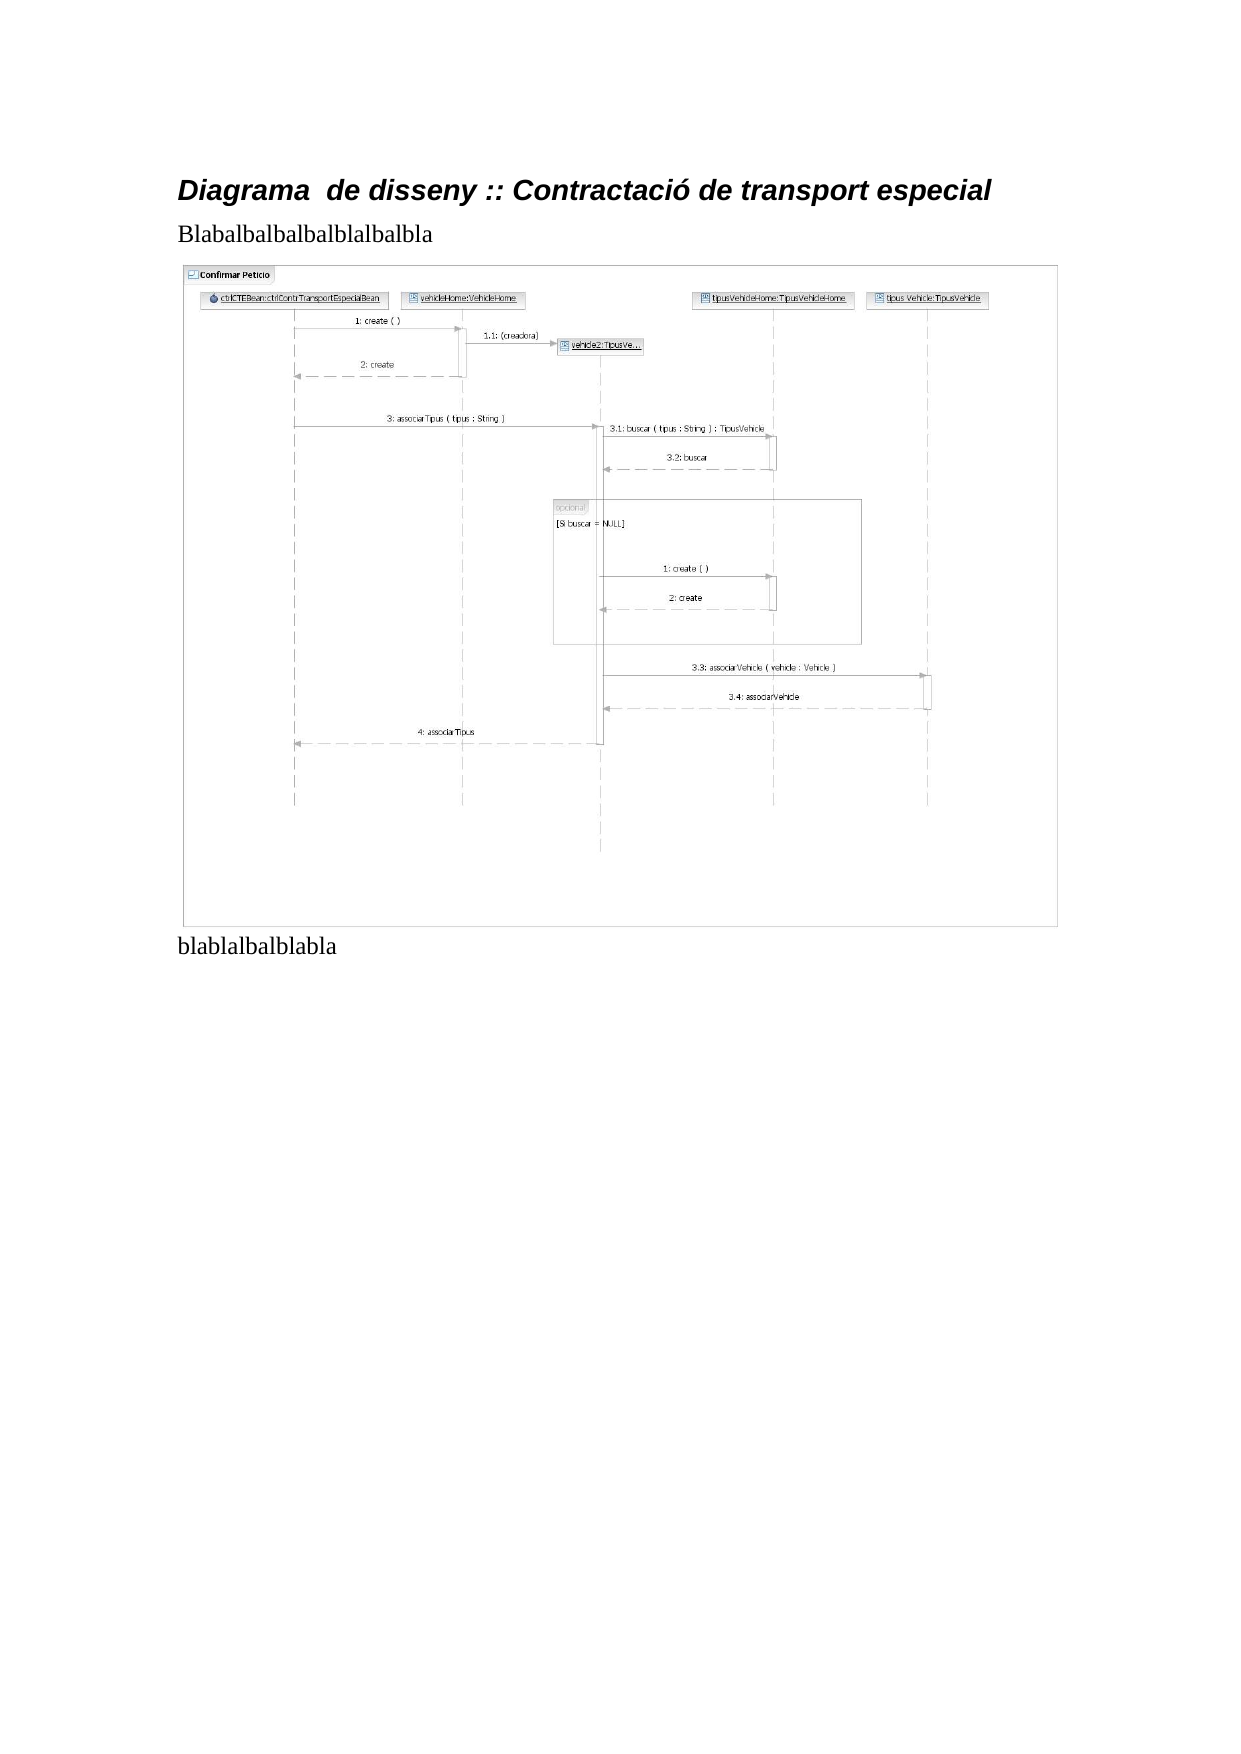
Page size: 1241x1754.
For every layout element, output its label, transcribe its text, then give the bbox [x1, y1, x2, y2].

text Blabalbalbalbalblalbalbla [177, 219, 1063, 247]
text blablalbalblabla [177, 932, 1063, 960]
picture [177, 260, 1063, 932]
subtitle Diagrama de disseny :: Contractació de transport especial [177, 173, 1063, 206]
